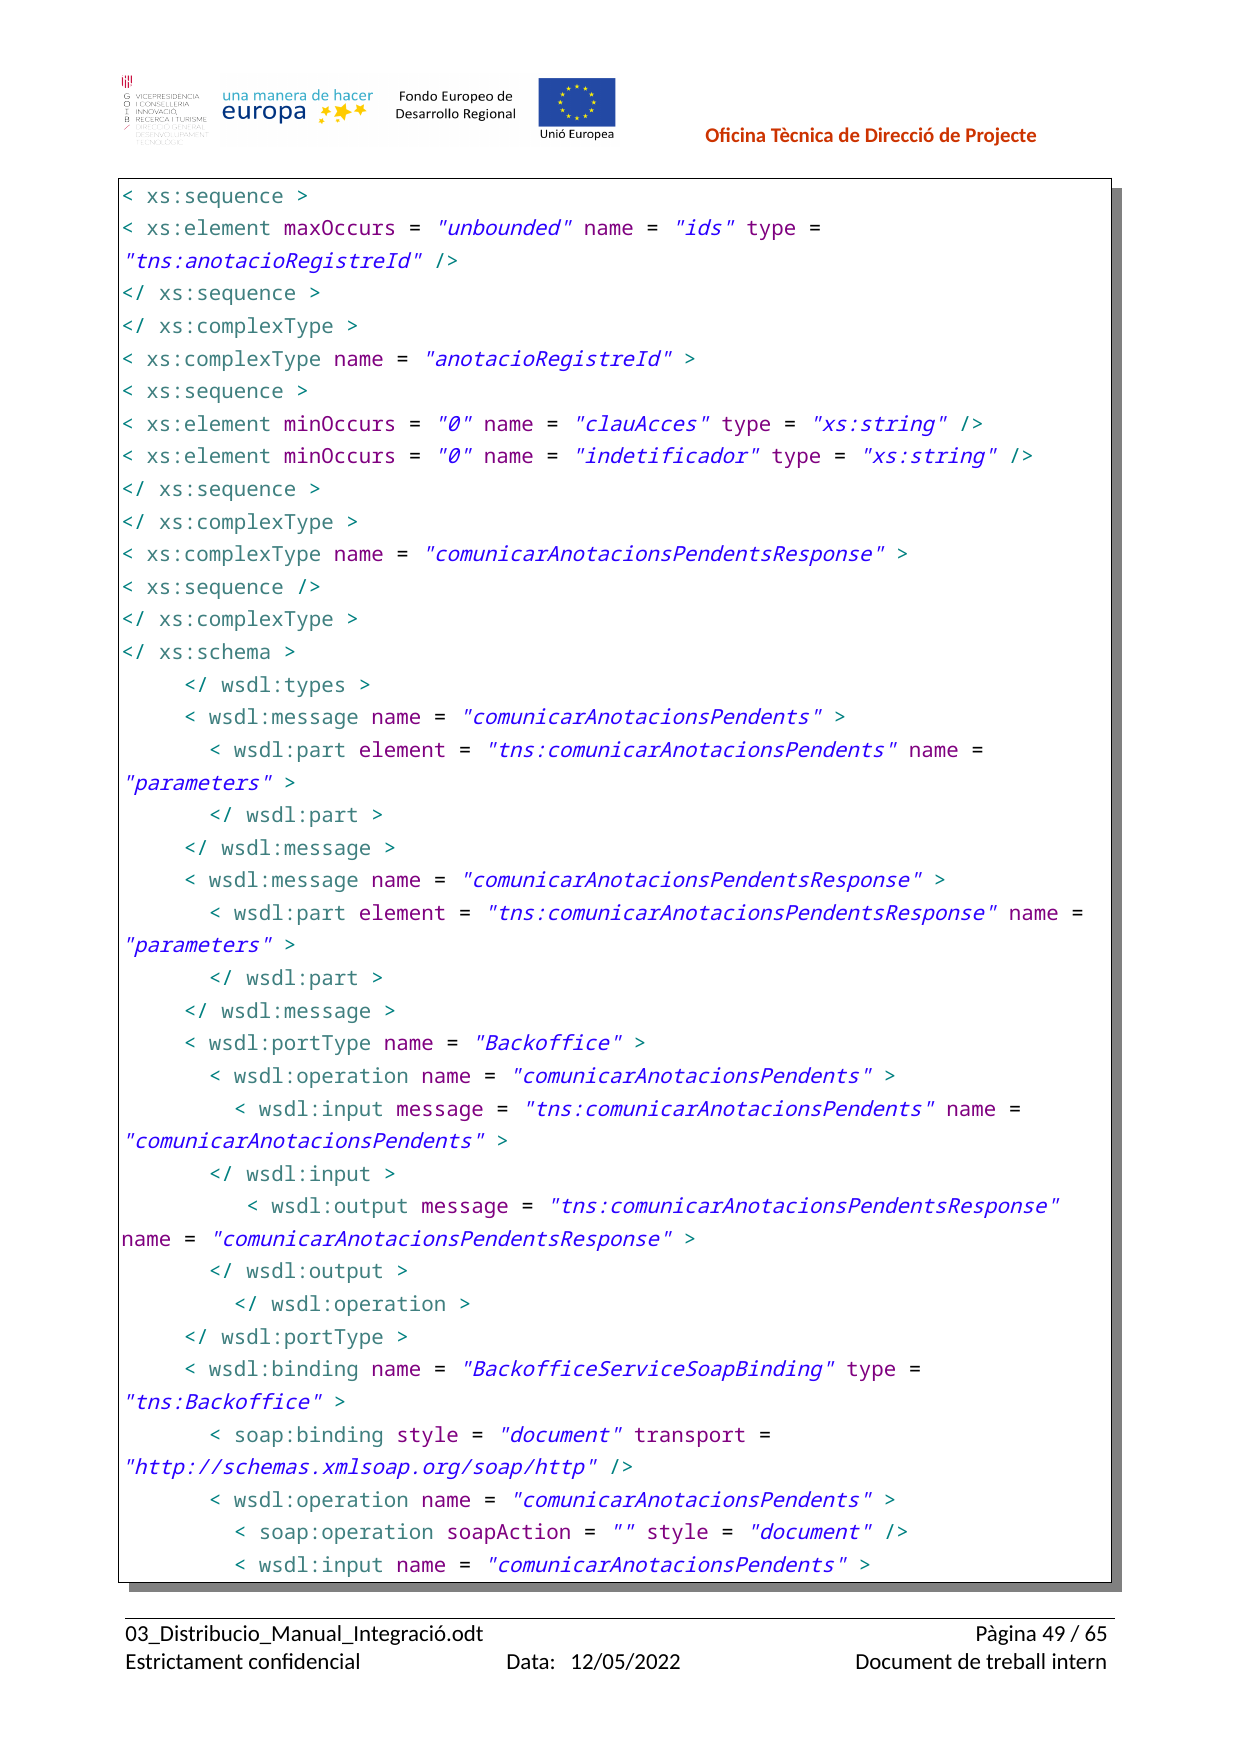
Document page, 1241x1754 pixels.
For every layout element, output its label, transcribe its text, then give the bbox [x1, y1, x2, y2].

text < wsdl:message name = "comunicarAnotacionsPendents" > [119, 699, 1111, 731]
text </ xs:schema > [119, 634, 1111, 666]
text < xs:sequence /> [119, 569, 1111, 600]
text < xs:sequence > [119, 179, 1111, 209]
text < wsdl:part element = "tns:comunicarAnotacionsPendents" name = "parameters" > [119, 732, 1111, 796]
text </ xs:complexType > [119, 602, 1111, 633]
text </ xs:sequence > [119, 471, 1111, 503]
text < wsdl:input name = "comunicarAnotacionsPendents" > [119, 1547, 1111, 1582]
text </ xs:complexType > [119, 504, 1111, 535]
text < xs:sequence > [119, 373, 1111, 405]
text < wsdl:operation name = "comunicarAnotacionsPendents" > [119, 1058, 1111, 1089]
text </ xs:complexType > [119, 308, 1111, 339]
text < wsdl:part element = "tns:comunicarAnotacionsPendentsResponse" name = "parameters" > [119, 895, 1111, 959]
text </ xs:sequence > [119, 276, 1111, 307]
text < xs:element maxOccurs = "unbounded" name = "ids" type = "tns:anotacioRegistreId" /> [119, 210, 1111, 274]
text </ wsdl:message > [119, 830, 1111, 861]
picture [219, 73, 621, 147]
text </ wsdl:types > [119, 667, 1111, 698]
text < xs:complexType name = "comunicarAnotacionsPendentsResponse" > [119, 536, 1111, 568]
text < wsdl:operation name = "comunicarAnotacionsPendents" > [119, 1482, 1111, 1513]
text </ wsdl:input > [119, 1156, 1111, 1187]
text < soap:binding style = "document" transport = "http://schemas.xmlsoap.org/soap/http" /> [119, 1417, 1111, 1481]
text < wsdl:binding name = "BackofficeServiceSoapBinding" type = "tns:Backoffice" > [119, 1351, 1111, 1416]
text < wsdl:portType name = "Backoffice" > [119, 1025, 1111, 1057]
text < wsdl:output message = "tns:comunicarAnotacionsPendentsResponse" name = "comunicarAnotacionsPendentsResponse" > [119, 1188, 1111, 1252]
picture [118, 73, 213, 147]
text < wsdl:input message = "tns:comunicarAnotacionsPendents" name = "comunicarAnotacionsPendents" > [119, 1091, 1111, 1155]
text </ wsdl:portType > [119, 1319, 1111, 1350]
text < xs:element minOccurs = "0" name = "indetificador" type = "xs:string" /> [119, 438, 1111, 470]
text </ wsdl:part > [119, 960, 1111, 992]
text </ wsdl:part > [119, 797, 1111, 829]
text < xs:complexType name = "anotacioRegistreId" > [119, 341, 1111, 372]
text < wsdl:message name = "comunicarAnotacionsPendentsResponse" > [119, 862, 1111, 894]
text </ wsdl:operation > [119, 1286, 1111, 1318]
text < xs:element minOccurs = "0" name = "clauAcces" type = "xs:string" /> [119, 406, 1111, 437]
text </ wsdl:output > [119, 1254, 1111, 1285]
text < soap:operation soapAction = "" style = "document" /> [119, 1514, 1111, 1546]
text </ wsdl:message > [119, 993, 1111, 1024]
